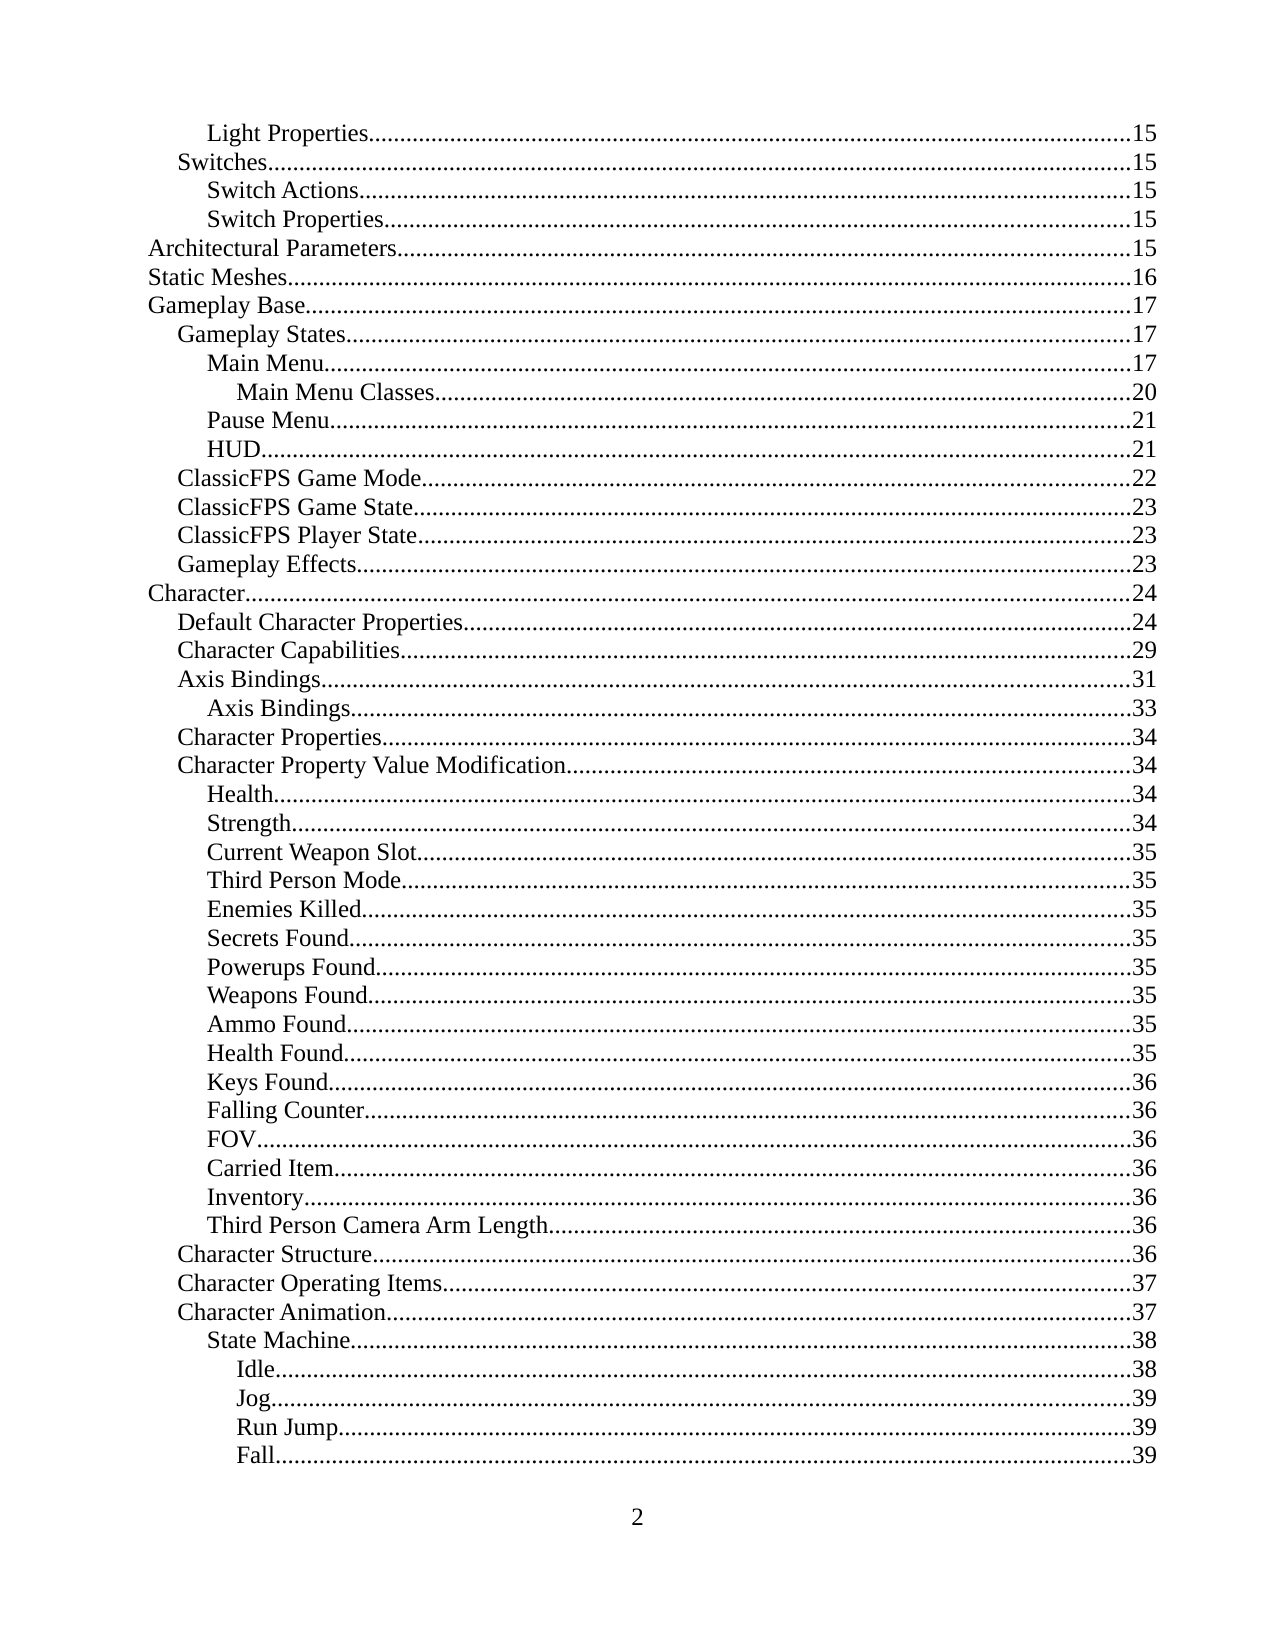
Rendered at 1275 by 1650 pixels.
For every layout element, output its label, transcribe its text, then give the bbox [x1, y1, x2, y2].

text Main Menu Classes 20 [236, 377, 1157, 406]
text Main Menu 17 [207, 348, 1157, 377]
text Carried Item 36 [207, 1153, 1157, 1182]
text Health 34 [207, 779, 1157, 808]
text Health Found 35 [207, 1038, 1157, 1067]
text ClassicFPS Game State 23 [177, 492, 1157, 521]
text Character Property Value Modification 34 [177, 751, 1157, 779]
text Architectural Parameters 15 [148, 233, 1157, 262]
text Falling Counter 36 [207, 1096, 1157, 1124]
text Switch Actions 15 [207, 176, 1157, 204]
text Jog 39 [236, 1383, 1157, 1412]
text Powerups Found 35 [207, 952, 1157, 981]
text Gameplay Base 17 [148, 291, 1157, 319]
text Pause Menu 21 [207, 406, 1157, 434]
text Enemies Killed 35 [207, 894, 1157, 923]
text ClassicFPS Player State 23 [177, 521, 1157, 549]
text Gameplay States 17 [177, 319, 1157, 348]
text Fall 39 [236, 1441, 1157, 1469]
text Weapons Found 35 [207, 981, 1157, 1009]
text Character Properties 34 [177, 722, 1157, 751]
text Switches 15 [177, 147, 1157, 176]
text Idle 38 [236, 1354, 1157, 1383]
text Character Structure 36 [177, 1239, 1157, 1268]
text Current Weapon Slot 35 [207, 837, 1157, 866]
text Static Meshes 16 [148, 262, 1157, 291]
text Switch Properties 15 [207, 204, 1157, 233]
text HUD 21 [207, 434, 1157, 463]
text Third Person Mode 35 [207, 866, 1157, 894]
text Secrets Found 35 [207, 923, 1157, 952]
text ClassicFPS Game Mode 22 [177, 463, 1157, 492]
text Keys Found 36 [207, 1067, 1157, 1096]
text Light Properties 15 [207, 118, 1157, 147]
text Gameplay Effects 23 [177, 549, 1157, 578]
text Run Jump 39 [236, 1412, 1157, 1441]
text Third Person Camera Arm Length 36 [207, 1211, 1157, 1239]
text Character Capabilities 29 [177, 636, 1157, 664]
text Character Operating Items 37 [177, 1268, 1157, 1297]
text Ammo Found 35 [207, 1009, 1157, 1038]
text Default Character Properties 24 [177, 607, 1157, 636]
text FOV 36 [207, 1124, 1157, 1153]
text Axis Bindings 31 [177, 664, 1157, 693]
text Character 24 [148, 578, 1157, 607]
text Axis Bindings 33 [207, 693, 1157, 722]
text Character Animation 37 [177, 1297, 1157, 1326]
text Inventory 36 [207, 1182, 1157, 1211]
text Strength 34 [207, 808, 1157, 837]
text State Machine 38 [207, 1326, 1157, 1354]
